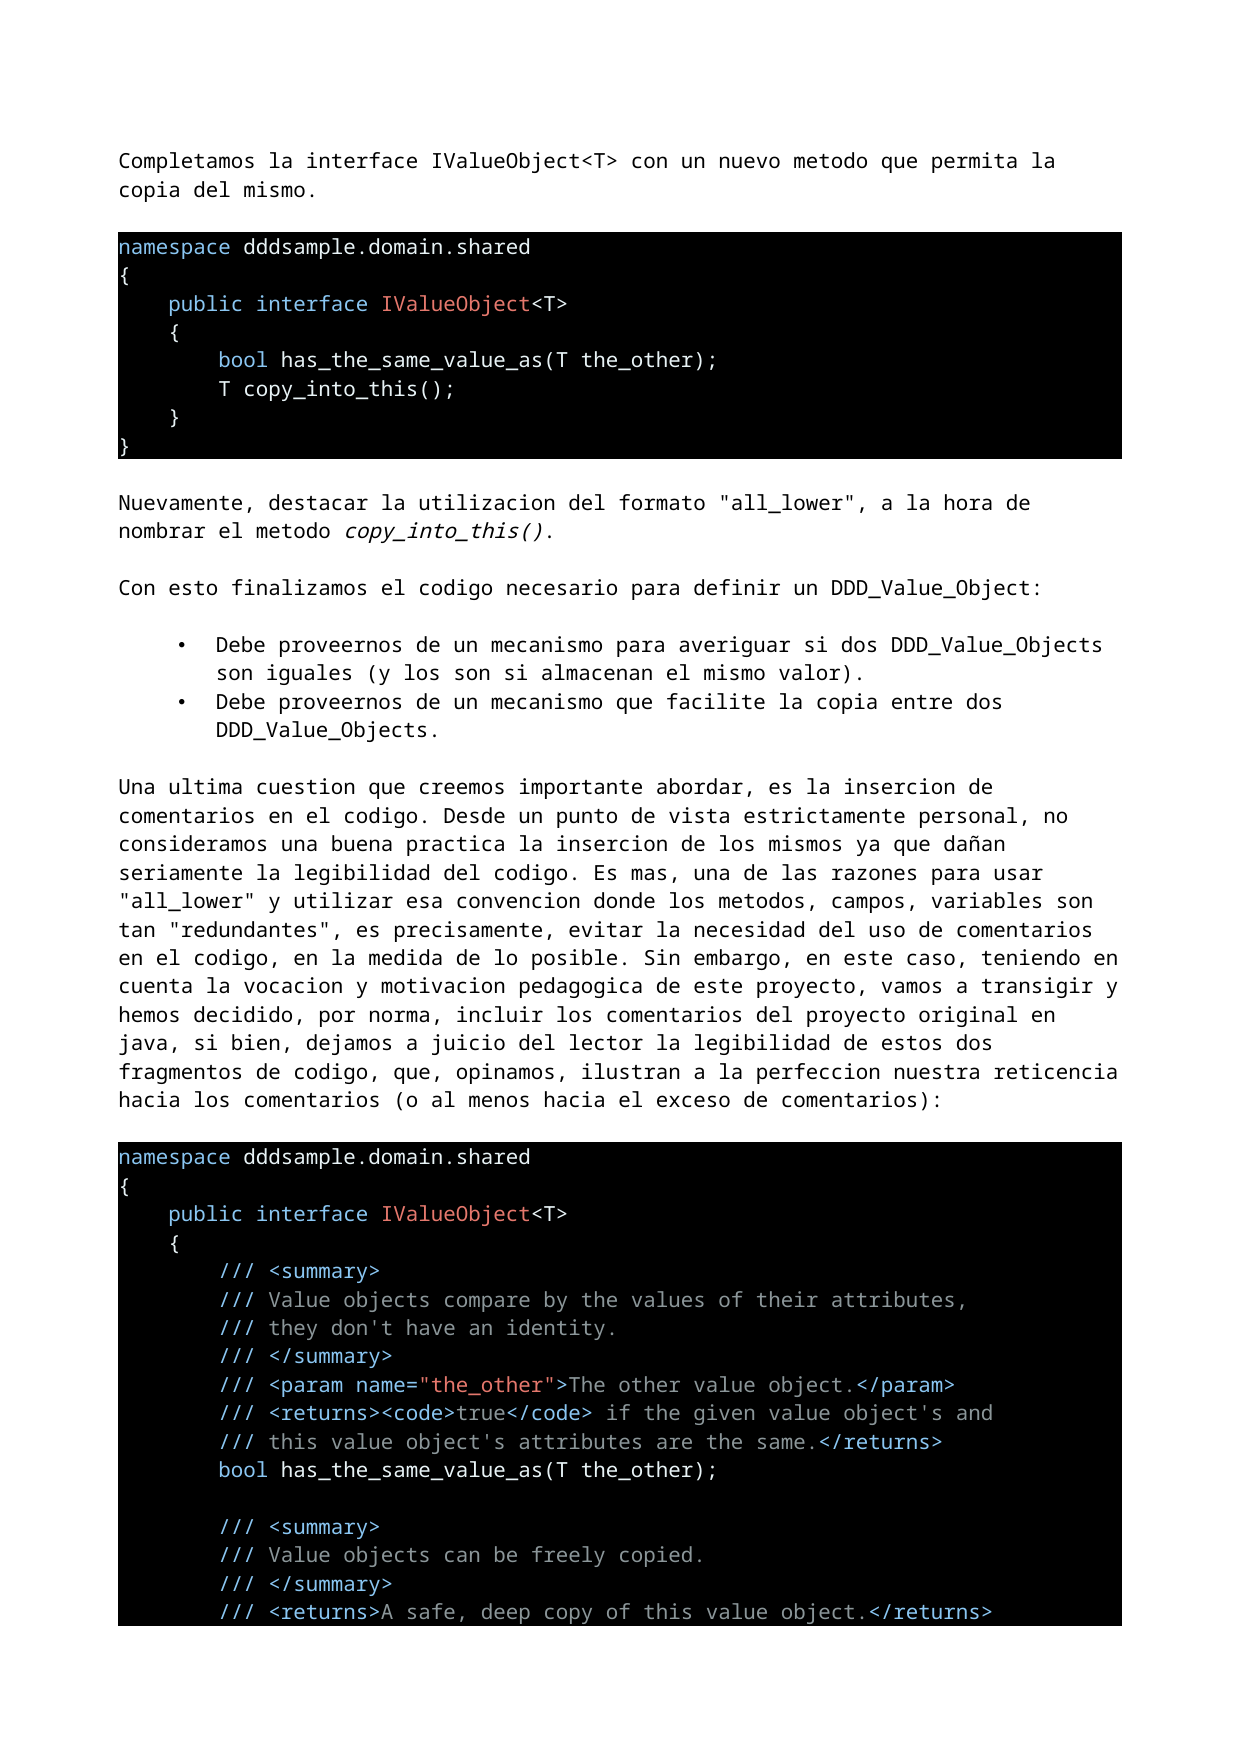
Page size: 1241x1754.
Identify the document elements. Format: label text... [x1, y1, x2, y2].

text public interface IValueObject<T> [118, 1199, 1122, 1228]
text } [118, 402, 1122, 431]
text /// <summary> [118, 1512, 1122, 1541]
text /// <returns>A safe, deep copy of this value object.</returns> [118, 1597, 1122, 1626]
text { [118, 260, 1122, 289]
text namespace dddsample.domain.shared [118, 232, 1122, 260]
text /// <param name="the_other">The other value object.</param> [118, 1370, 1122, 1398]
text /// Value objects can be freely copied. [118, 1541, 1122, 1569]
text Nuevamente, destacar la utilizacion del formato "all_lower", a la hora de nombrar el metodo copy_into_this(). [118, 488, 1122, 545]
text { [118, 1228, 1122, 1256]
list Debe proveernos de un mecanismo para averiguar si dos DDD_Value_Objects son iguales (y los son si almacenan el mismo valor). [178, 630, 1122, 687]
text T copy_into_this(); [118, 374, 1122, 402]
text /// </summary> [118, 1569, 1122, 1597]
text { [118, 1171, 1122, 1199]
text /// Value objects compare by the values of their attributes, [118, 1285, 1122, 1313]
text bool has_the_same_value_as(T the_other); [118, 1455, 1122, 1484]
text /// <summary> [118, 1256, 1122, 1285]
text Con esto finalizamos el codigo necesario para definir un DDD_Value_Object: [118, 573, 1122, 602]
text public interface IValueObject<T> [118, 289, 1122, 317]
text Una ultima cuestion que creemos importante abordar, es la insercion de comentarios en el codigo. Desde un punto de vista estrictamente personal, no consideramos una buena practica la insercion de los mismos ya que dañan seriamente la legibilidad del codigo. Es mas, una de las razones para usar "all_lower" y utilizar esa convencion donde los metodos, campos, variables son tan "redundantes", es precisamente, evitar la necesidad del uso de comentarios en el codigo, en la medida de lo posible. Sin embargo, en este caso, teniendo en cuenta la vocacion y motivacion pedagogica de este proyecto, vamos a transigir y hemos decidido, por norma, incluir los comentarios del proyecto original en java, si bien, dejamos a juicio del lector la legibilidad de estos dos fragmentos de codigo, que, opinamos, ilustran a la perfeccion nuestra reticencia hacia los comentarios (o al menos hacia el exceso de comentarios): [118, 772, 1122, 1114]
text /// they don't have an identity. [118, 1313, 1122, 1342]
text } [118, 431, 1122, 459]
list Debe proveernos de un mecanismo que facilite la copia entre dos DDD_Value_Objects. [178, 687, 1122, 744]
text /// <returns><code>true</code> if the given value object's and [118, 1398, 1122, 1427]
text /// this value object's attributes are the same.</returns> [118, 1427, 1122, 1455]
text /// </summary> [118, 1342, 1122, 1370]
text namespace dddsample.domain.shared [118, 1142, 1122, 1171]
text Completamos la interface IValueObject<T> con un nuevo metodo que permita la copia del mismo. [118, 147, 1122, 203]
text { [118, 317, 1122, 346]
text bool has_the_same_value_as(T the_other); [118, 346, 1122, 374]
